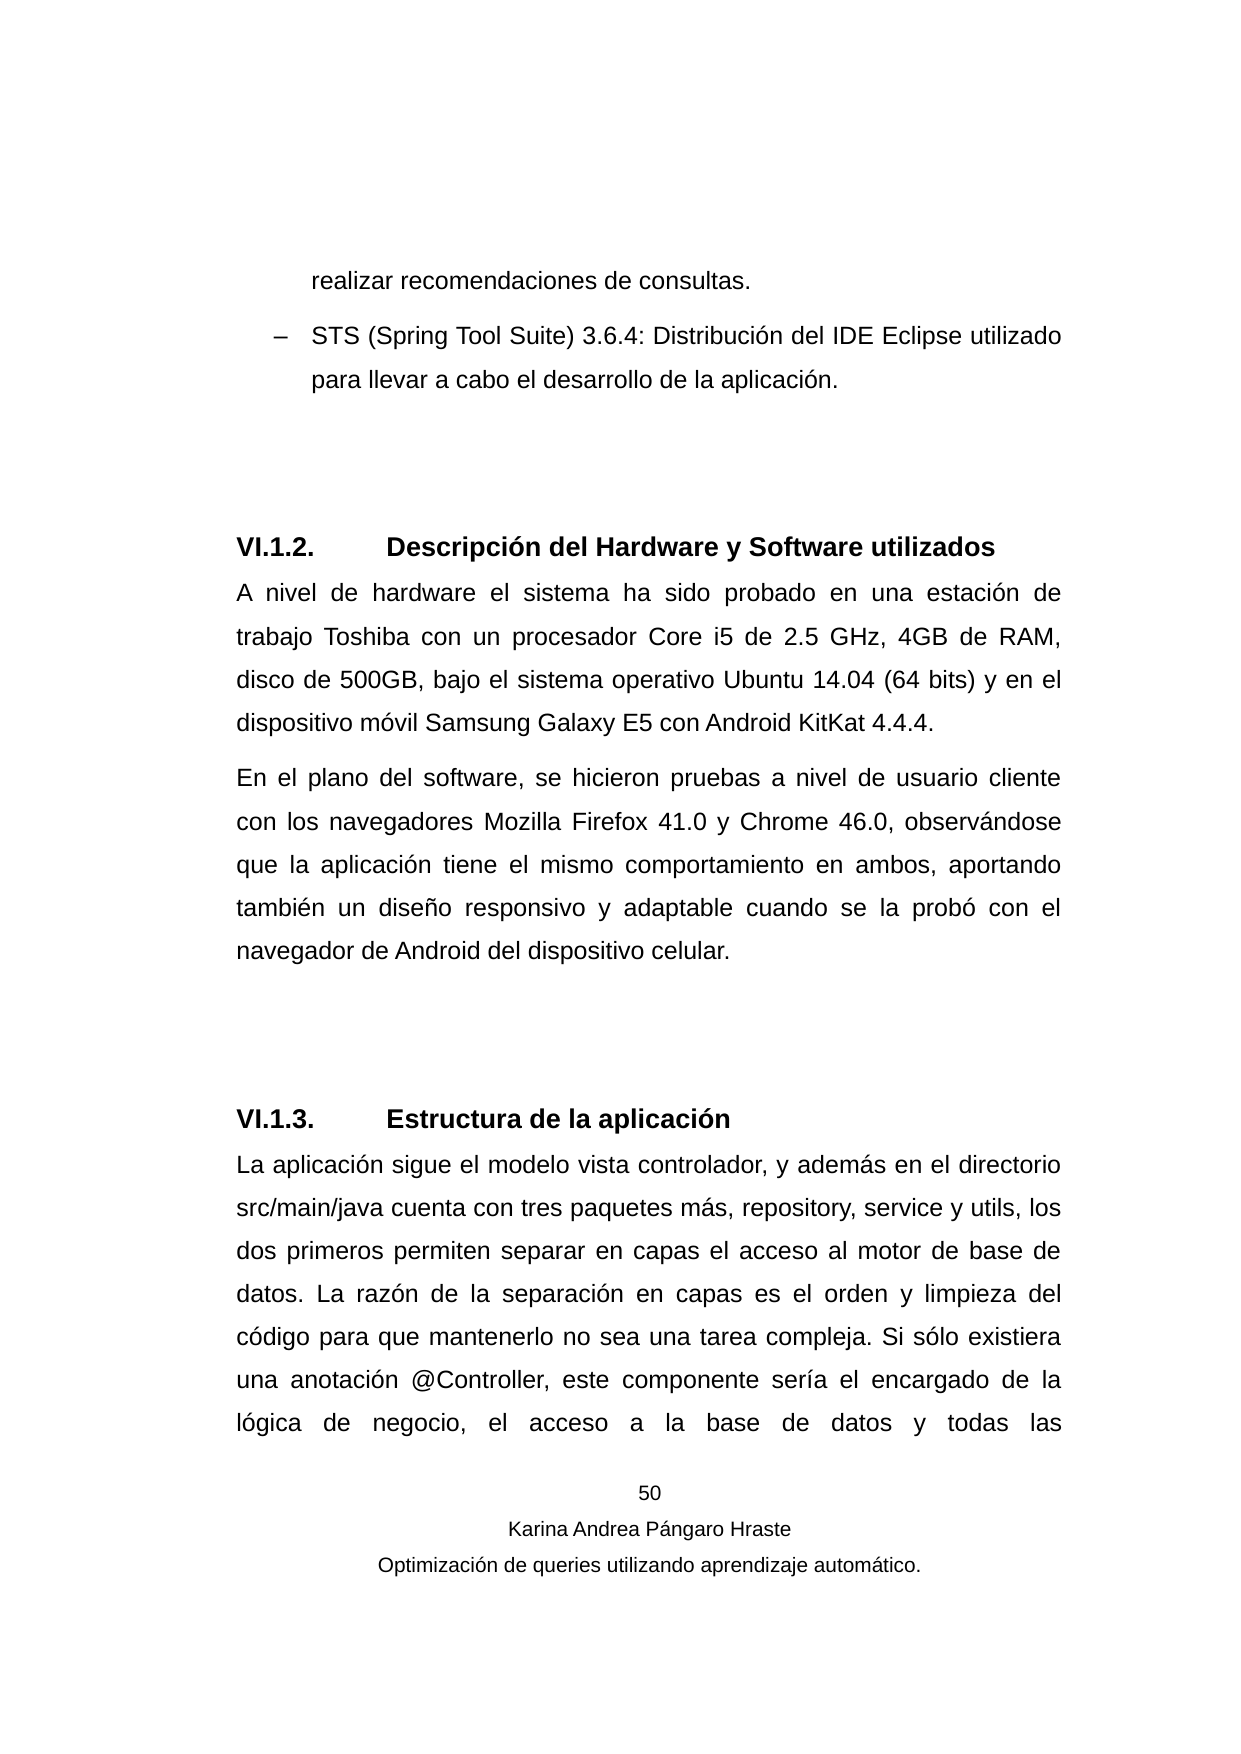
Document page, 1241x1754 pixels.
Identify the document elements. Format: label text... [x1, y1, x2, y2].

text A nivel de hardware el sistema ha sido probado en una estación de trabajo Toshiba con un procesador Core i5 de 2.5 GHz, 4GB de RAM, disco de 500GB, bajo el sistema operativo Ubuntu 14.04 (64 bits) y en el dispositivo móvil Samsung Galaxy E5 con Android KitKat 4.4.4. [236, 578, 1063, 736]
list STS (Spring Tool Suite) 3.6.4: Distribución del IDE Eclipse utilizado para llevar a cabo el desarrollo de la aplicación. [274, 321, 1063, 393]
text En el plano del software, se hicieron pruebas a nivel de usuario cliente con los navegadores Mozilla Firefox 41.0 y Chrome 46.0, observándose que la aplicación tiene el mismo comportamiento en ambos, aportando también un diseño responsivo y adaptable cuando se la probó con el navegador de Android del dispositivo celular. [236, 763, 1063, 964]
subtitle Descripción del Hardware y Software utilizados [236, 531, 1063, 563]
subtitle Estructura de la aplicación [236, 1103, 1063, 1134]
list realizar recomendaciones de consultas. [274, 266, 1063, 294]
text La aplicación sigue el modelo vista controlador, y además en el directorio src/main/java cuenta con tres paquetes más, repository, service y utils, los dos primeros permiten separar en capas el acceso al motor de base de datos. La razón de la separación en capas es el orden y limpieza del código para que mantenerlo no sea una tarea compleja. Si sólo existiera una anotación @Controller, este componente sería el encargado de la lógica de negocio, el acceso a la base de datos y todas las [236, 1149, 1063, 1437]
